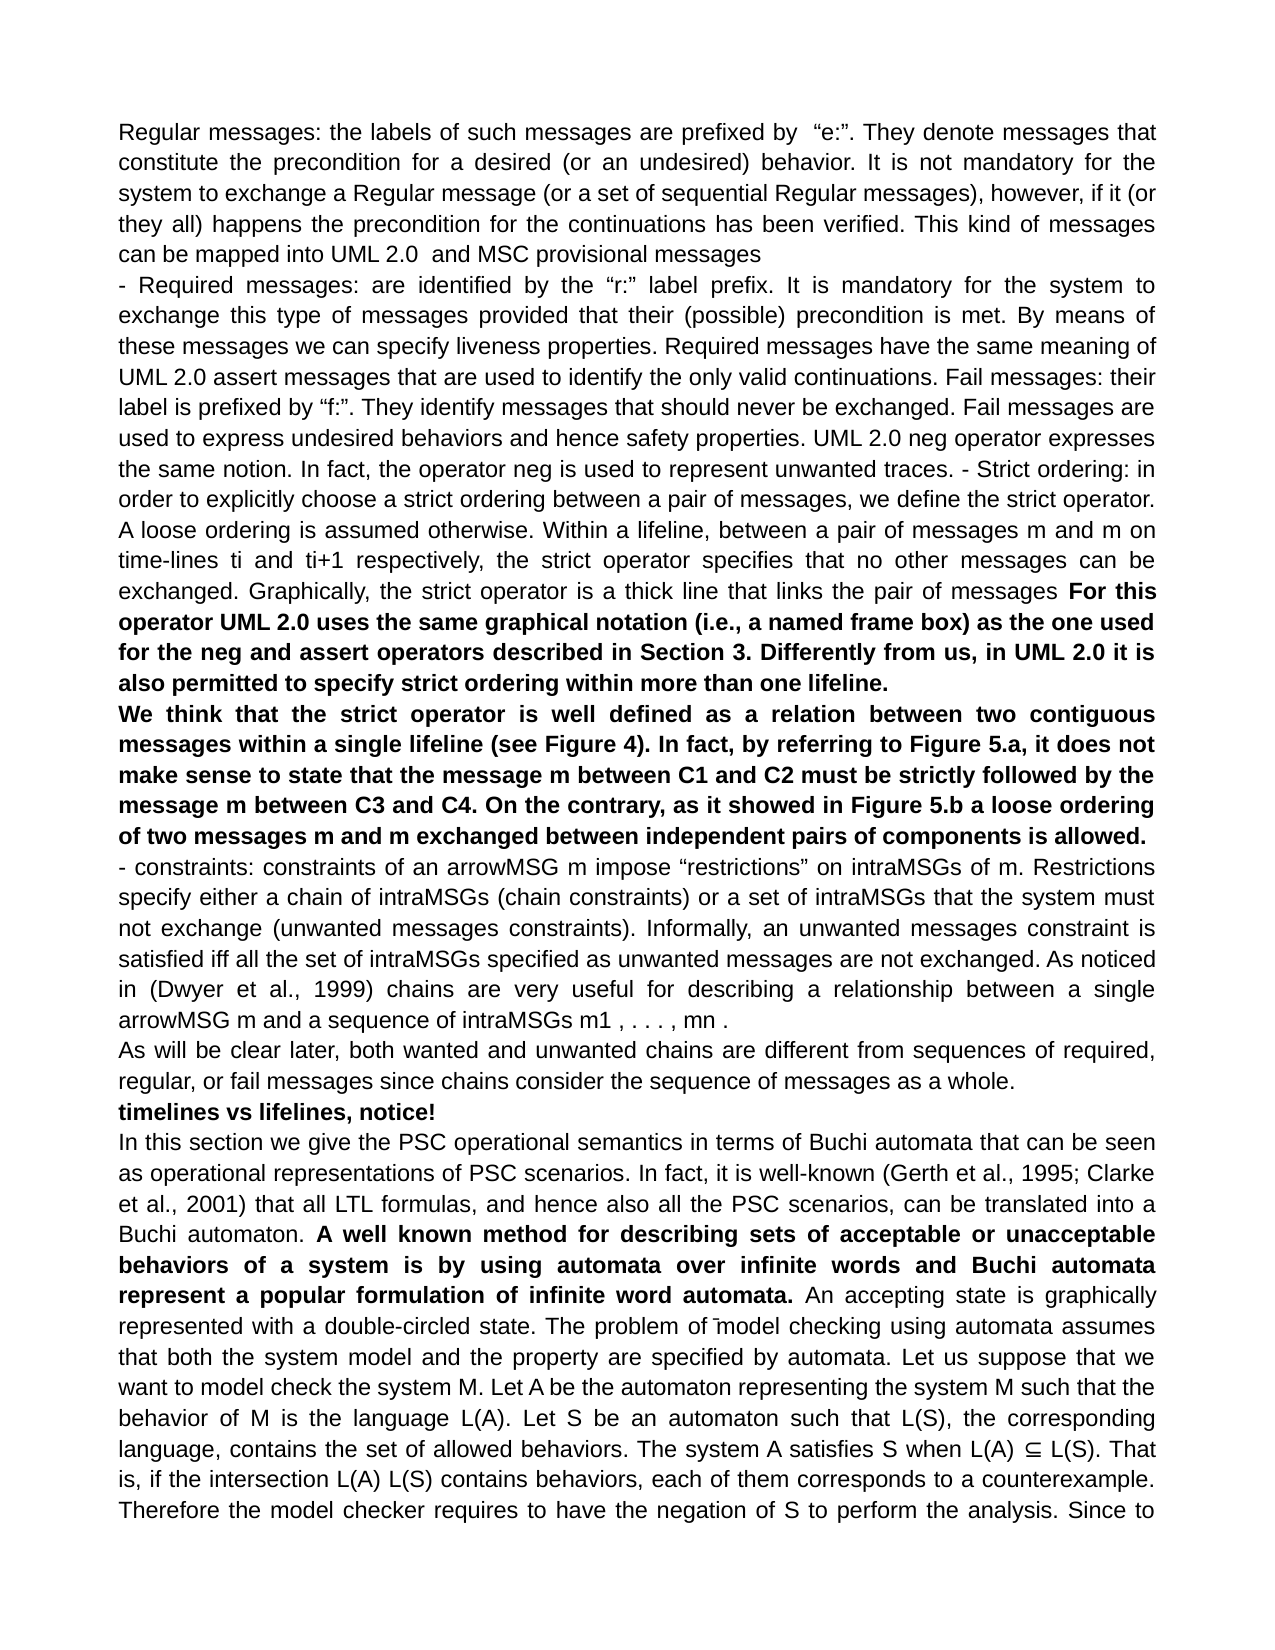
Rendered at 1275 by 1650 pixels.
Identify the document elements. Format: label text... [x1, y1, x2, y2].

text - Required messages: are identified by the “r:” label prefix. It is mandatory for the system to exchange this type of messages provided that their (possible) precondition is met. By means of these messages we can specify liveness properties. Required messages have the same meaning of UML 2.0 assert messages that are used to identify the only valid continuations. Fail messages: their label is prefixed by “f:”. They identify messages that should never be exchanged. Fail messages are used to express undesired behaviors and hence safety properties. UML 2.0 neg operator expresses the same notion. In fact, the operator neg is used to represent unwanted traces. - Strict ordering: in order to explicitly choose a strict ordering between a pair of messages, we define the strict operator. A loose ordering is assumed otherwise. Within a lifeline, between a pair of messages m and m on time-lines ti and ti+1 respectively, the strict operator specifies that no other messages can be exchanged. Graphically, the strict operator is a thick line that links the pair of messages For this operator UML 2.0 uses the same graphical notation (i.e., a named frame box) as the one used for the neg and assert operators described in Section 3. Differently from us, in UML 2.0 it is also permitted to specify strict ordering within more than one lifeline. [118, 271, 1157, 696]
text In this section we give the PSC operational semantics in terms of Buchi automata that can be seen as operational representations of PSC scenarios. In fact, it is well-known (Gerth et al., 1995; Clarke et al., 2001) that all LTL formulas, and hence also all the PSC scenarios, can be translated into a Buchi automaton. A well known method for describing sets of acceptable or unacceptable behaviors of a system is by using automata over infinite words and Buchi automata represent a popular formulation of infinite word automata. An accepting state is graphically represented with a double-circled state. The problem of ̄model checking using automata assumes that both the system model and the property are specified by automata. Let us suppose that we want to model check the system M. Let A be the automaton representing the system M such that the behavior of M is the language L(A). Let S be an automaton such that L(S), the corresponding language, contains the set of allowed behaviors. The system A satisfies S when L(A) ⊆ L(S). That is, if the intersection L(A) L(S) contains behaviors, each of them corresponds to a counterexample. Therefore the model checker requires to have the negation of S to perform the analysis. Since to [118, 1129, 1157, 1523]
text As will be clear later, both wanted and unwanted chains are different from sequences of required, regular, or fail messages since chains consider the sequence of messages as a whole. [118, 1037, 1157, 1094]
text timelines vs lifelines, notice! [118, 1098, 1157, 1125]
text Regular messages: the labels of such messages are prefixed by “e:”. They denote messages that constitute the precondition for a desired (or an undesired) behavior. It is not mandatory for the system to exchange a Regular message (or a set of sequential Regular messages), however, if it (or they all) happens the precondition for the continuations has been verified. This kind of messages can be mapped into UML 2.0 and MSC provisional messages [118, 118, 1157, 267]
text - constraints: constraints of an arrowMSG m impose “restrictions” on intraMSGs of m. Restrictions specify either a chain of intraMSGs (chain constraints) or a set of intraMSGs that the system must not exchange (unwanted messages constraints). Informally, an unwanted messages constraint is satisfied iff all the set of intraMSGs specified as unwanted messages are not exchanged. As noticed in (Dwyer et al., 1999) chains are very useful for describing a relationship between a single arrowMSG m and a sequence of intraMSGs m1 , . . . , mn . [118, 853, 1157, 1033]
text We think that the strict operator is well defined as a relation between two contiguous messages within a single lifeline (see Figure 4). In fact, by referring to Figure 5.a, it does not make sense to state that the message m between C1 and C2 must be strictly followed by the message m between C3 and C4. On the contrary, as it showed in Figure 5.b a loose ordering of two messages m and m exchanged between independent pairs of components is allowed. [118, 700, 1157, 849]
